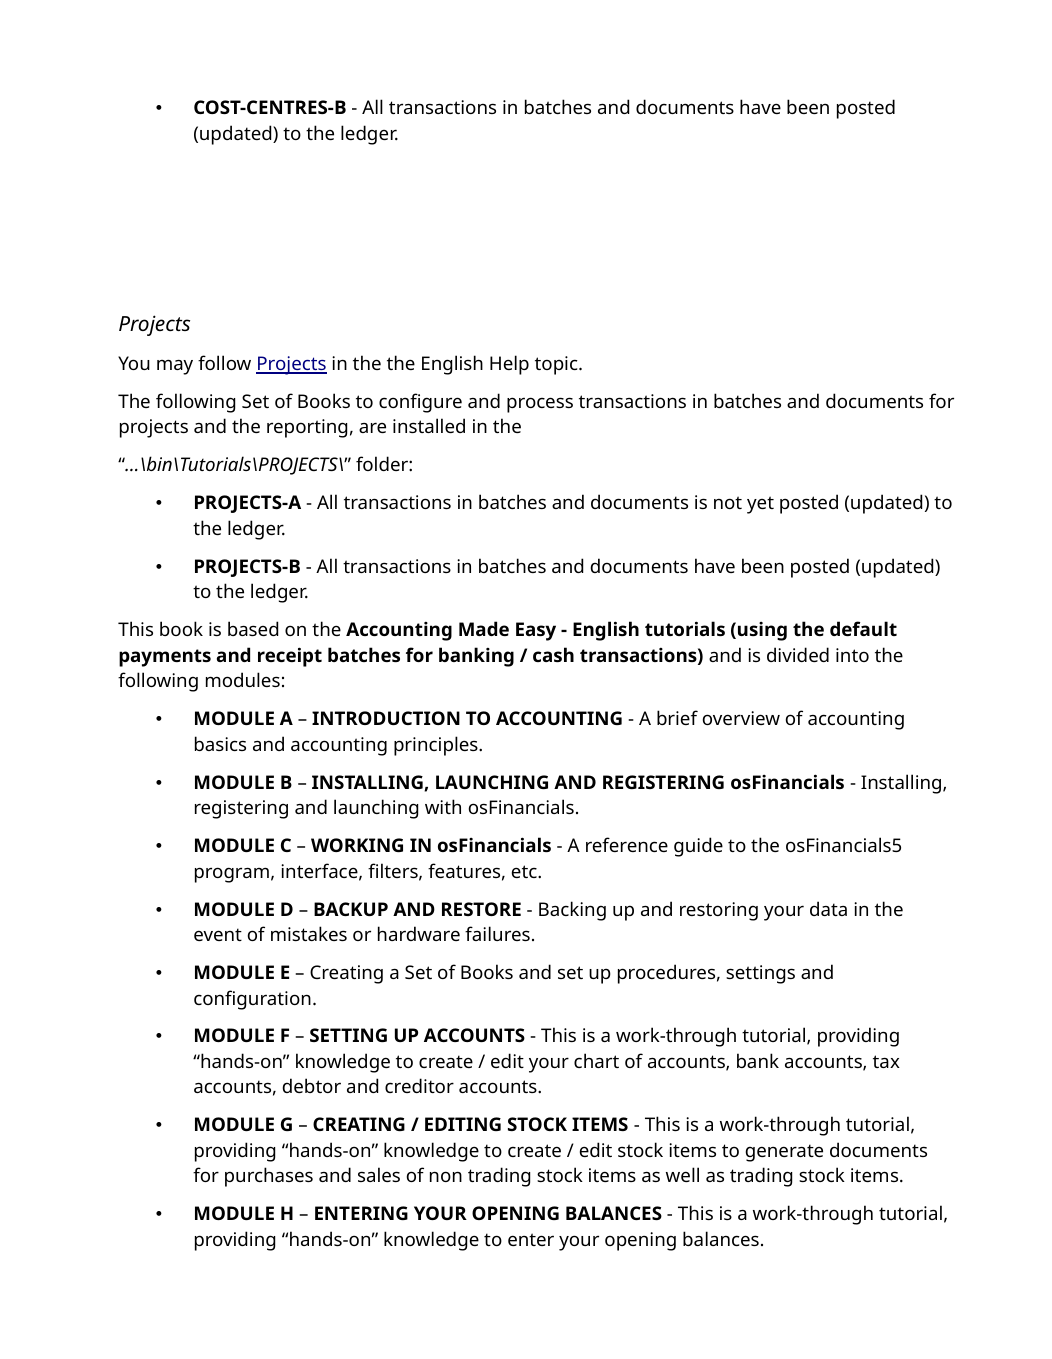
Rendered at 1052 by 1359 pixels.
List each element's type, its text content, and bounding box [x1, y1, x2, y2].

text This book is based on the Accounting Made Easy - English tutorials (using the default payments and receipt batches for banking / cash transactions) and is divided into the following modules: [118, 617, 957, 693]
list MODULE B – INSTALLING, LAUNCHING AND REGISTERING osFinancials - Installing, registering and launching with osFinancials. [156, 769, 957, 820]
list MODULE F – SETTING UP ACCOUNTS - This is a work-through tutorial, providing “hands-on” knowledge to create / edit your chart of accounts, bank accounts, tax accounts, debtor and creditor accounts. [156, 1023, 957, 1099]
list MODULE G – CREATING / EDITING STOCK ITEMS - This is a work-through tutorial, providing “hands-on” knowledge to create / edit stock items to generate documents for purchases and sales of non trading stock items as well as trading stock items. [156, 1112, 957, 1188]
text “…\bin\Tutorials\PROJECTS\” folder: [118, 452, 957, 477]
list MODULE A – INTRODUCTION TO ACCOUNTING - A brief overview of accounting basics and accounting principles. [156, 706, 957, 757]
text You may follow Projects in the the English Help topic. [118, 350, 957, 376]
list PROJECTS-B - All transactions in batches and documents have been posted (updated) to the ledger. [156, 553, 957, 604]
list MODULE E – Creating a Set of Books and set up procedures, settings and configuration. [156, 959, 957, 1010]
list MODULE D – BACKUP AND RESTORE - Backing up and restoring your data in the event of mistakes or hardware failures. [156, 896, 957, 947]
list MODULE H – ENTERING YOUR OPENING BALANCES - This is a work-through tutorial, providing “hands-on” knowledge to enter your opening balances. [156, 1201, 957, 1252]
list COST-CENTRES-B - All transactions in batches and documents have been posted (updated) to the ledger. [156, 94, 957, 146]
list MODULE C – WORKING IN osFinancials - A reference guide to the osFinancials5 program, interface, filters, features, etc. [156, 832, 957, 883]
text The following Set of Books to configure and process transactions in batches and documents for projects and the reporting, are installed in the [118, 388, 957, 439]
text Projects [118, 309, 957, 338]
list PROJECTS-A - All transactions in batches and documents is not yet posted (updated) to the ledger. [156, 490, 957, 541]
